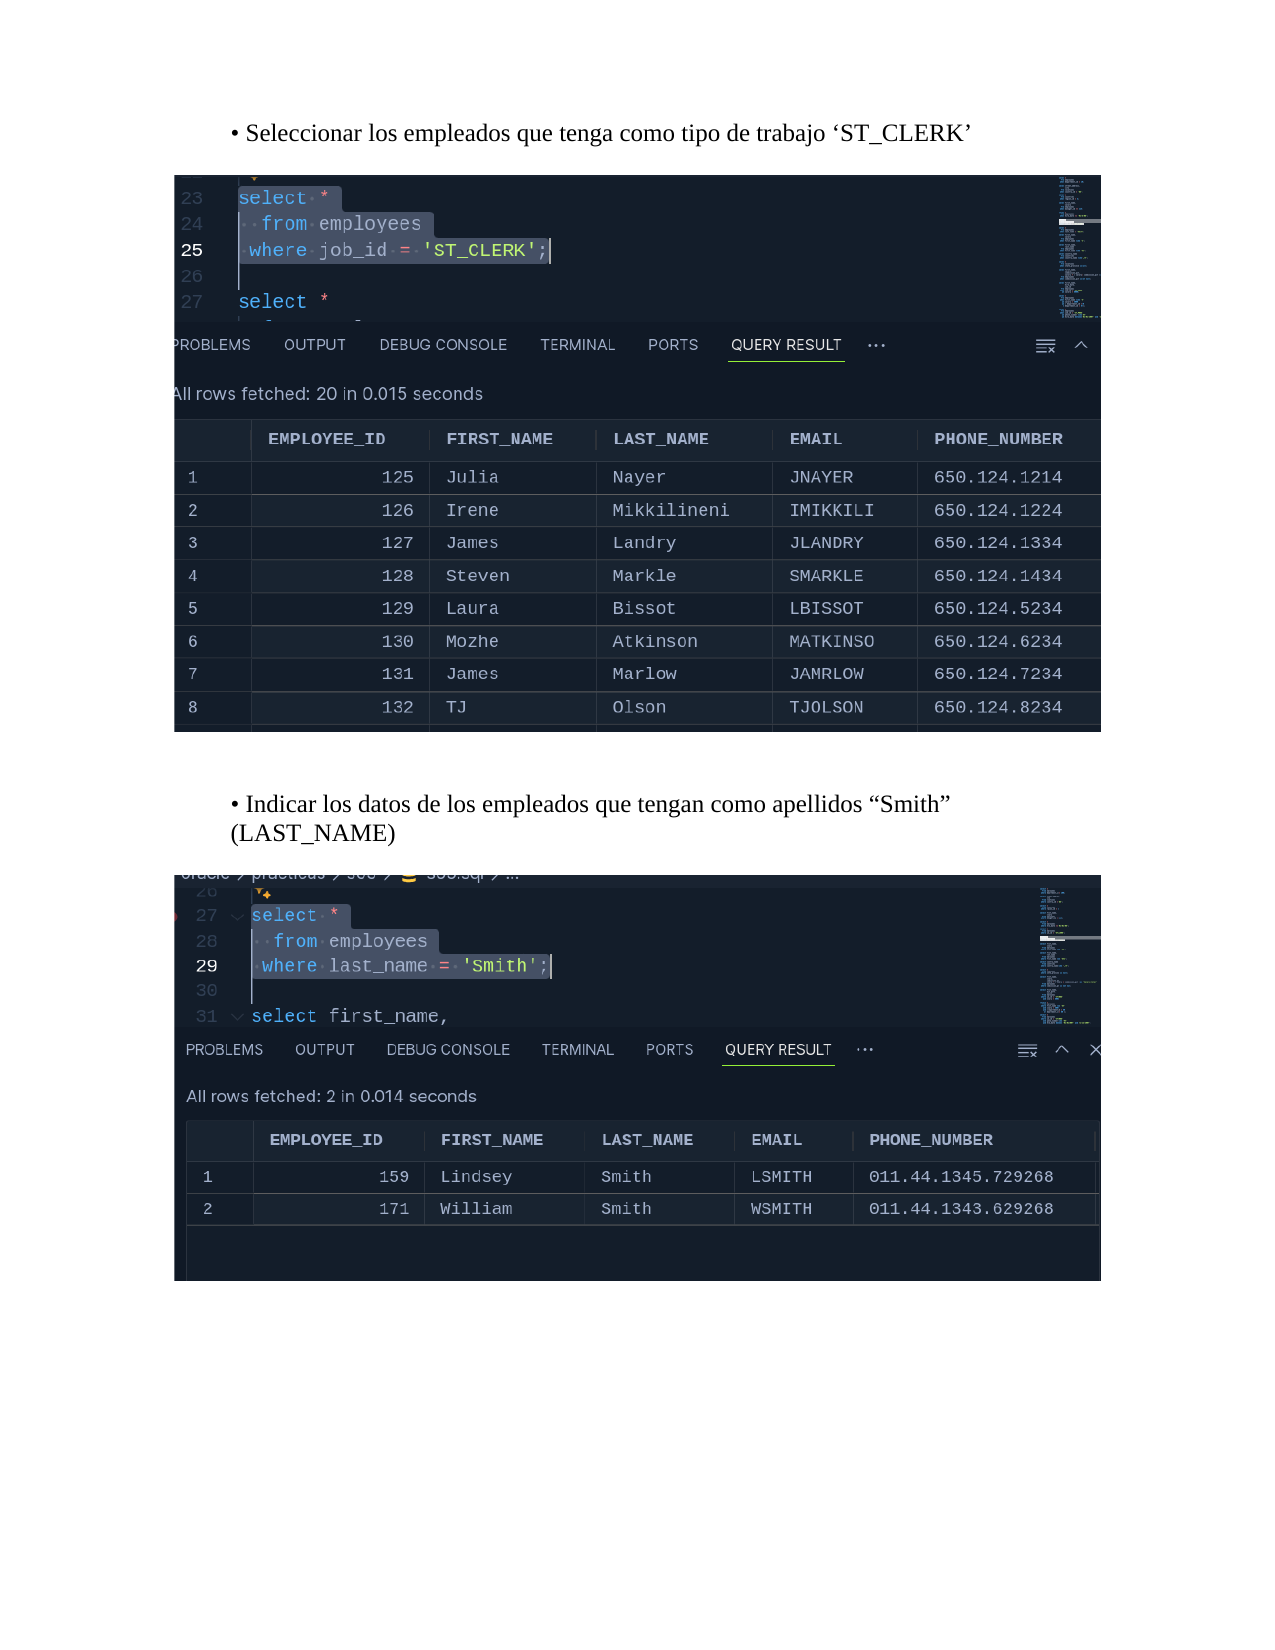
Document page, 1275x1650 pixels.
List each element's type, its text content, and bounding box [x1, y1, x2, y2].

text • Indicar los datos de los empleados que tengan como apellidos “Smith” [230, 789, 1157, 818]
text • Seleccionar los empleados que tenga como tipo de trabajo ‘ST_CLERK’ [230, 118, 1157, 147]
picture [174, 175, 1101, 732]
picture [174, 875, 1101, 1281]
text (LAST_NAME) [230, 818, 1157, 847]
